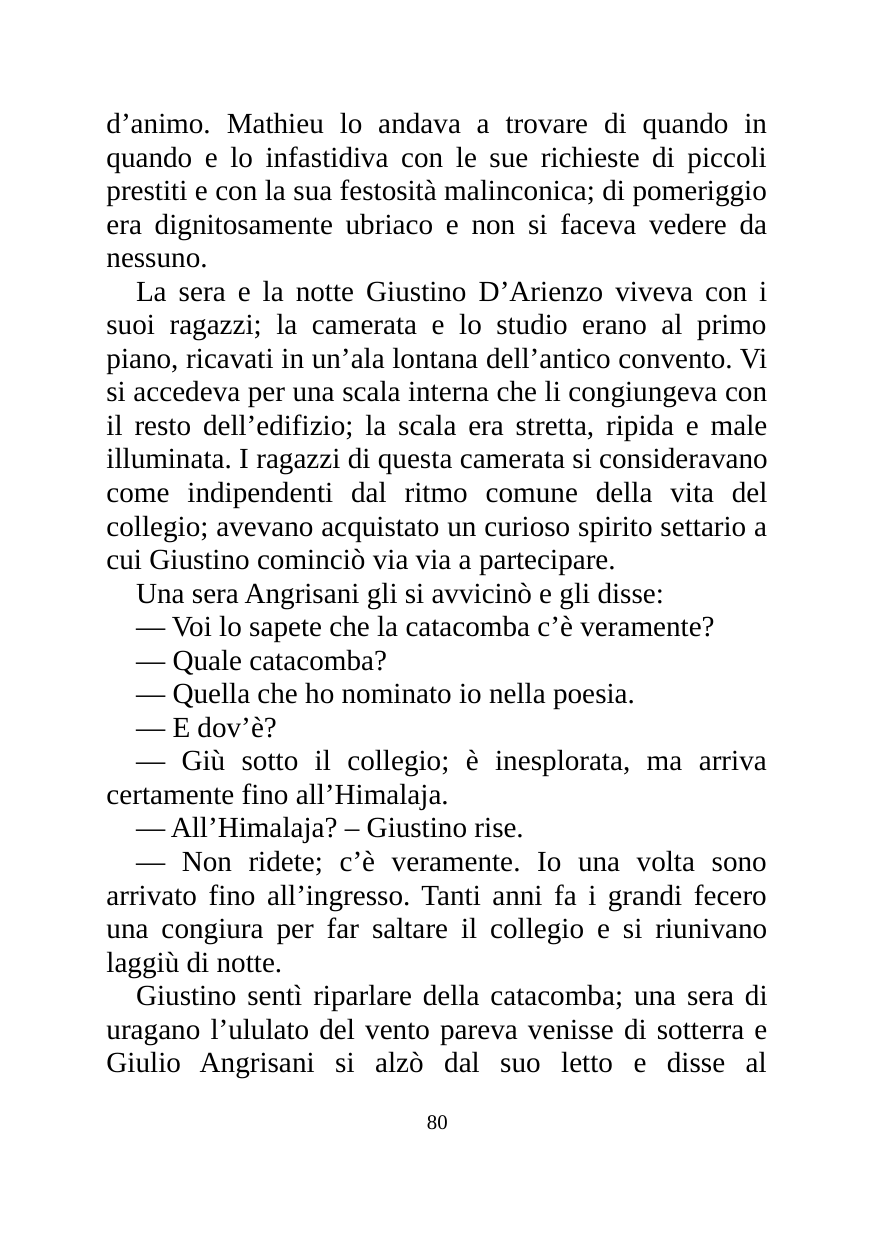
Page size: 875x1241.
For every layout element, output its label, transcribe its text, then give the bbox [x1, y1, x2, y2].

text — E dov’è? [106, 710, 768, 743]
text Una sera Angrisani gli si avvicinò e gli disse: [106, 576, 768, 609]
text d’animo. Mathieu lo andava a trovare di quando in quando e lo infastidiva con le sue richieste di piccoli prestiti e con la sua festosità malinconica; di pomeriggio era dignitosamente ubriaco e non si faceva vedere da nessuno. [106, 106, 768, 274]
text — Giù sotto il collegio; è inesplorata, ma arriva certamente fino all’Himalaja. [106, 743, 768, 811]
text La sera e la notte Giustino D’Arienzo viveva con i suoi ragazzi; la camerata e lo studio erano al primo piano, ricavati in un’ala lontana dell’antico convento. Vi si accedeva per una scala interna che li congiungeva con il resto dell’edifizio; la scala era stretta, ripida e male illuminata. I ragazzi di questa camerata si consideravano come indipendenti dal ritmo comune della vita del collegio; avevano acquistato un curioso spirito settario a cui Giustino cominciò via via a partecipare. [106, 274, 768, 576]
text — Quella che ho nominato io nella poesia. [106, 676, 768, 710]
text — All’Himalaja? – Giustino rise. [106, 811, 768, 844]
text — Quale catacomba? [106, 643, 768, 676]
text Giustino sentì riparlare della catacomba; una sera di uragano l’ululato del vento pareva venisse di sotterra e Giulio Angrisani si alzò dal suo letto e disse al [106, 978, 768, 1079]
text — Voi lo sapete che la catacomba c’è veramente? [106, 609, 768, 643]
text — Non ridete; c’è veramente. Io una volta sono arrivato fino all’ingresso. Tanti anni fa i grandi fecero una congiura per far saltare il collegio e si riunivano laggiù di notte. [106, 844, 768, 978]
